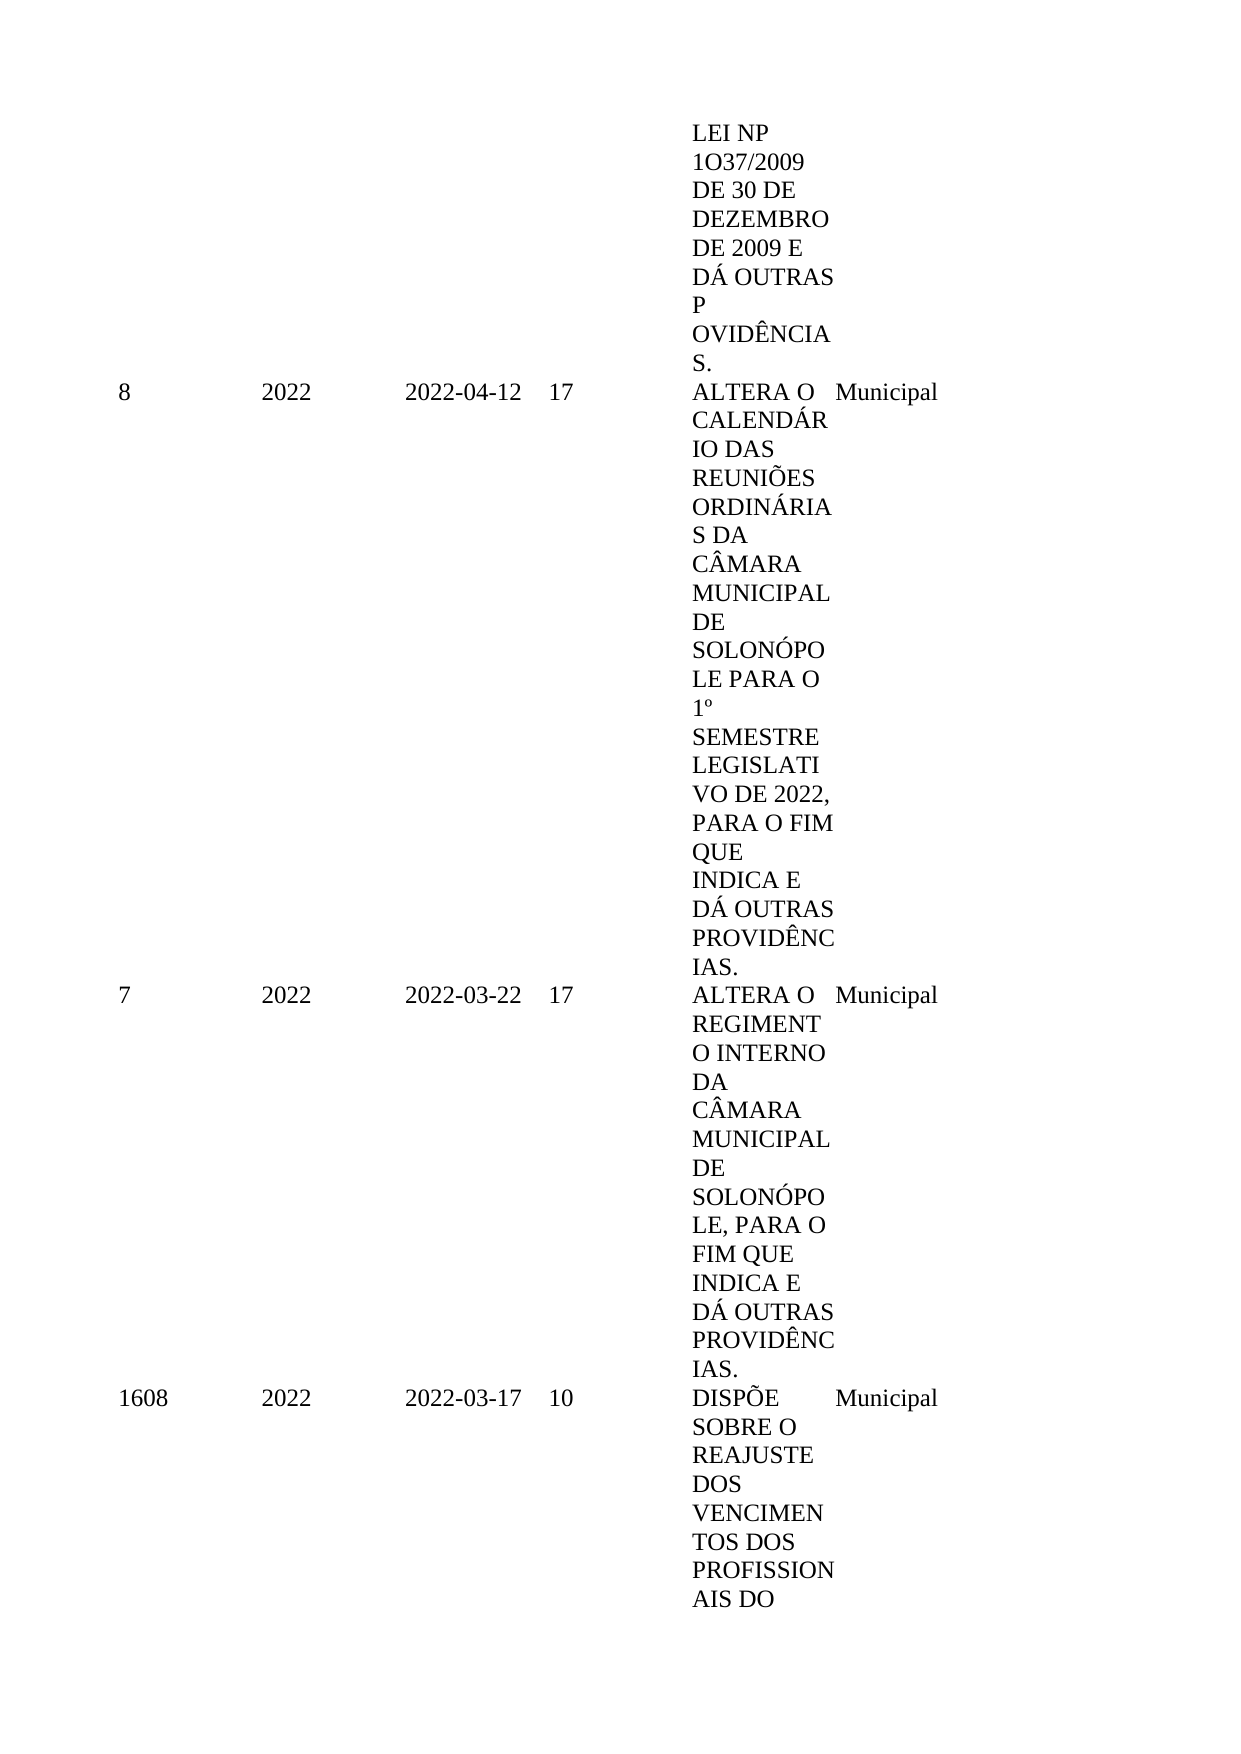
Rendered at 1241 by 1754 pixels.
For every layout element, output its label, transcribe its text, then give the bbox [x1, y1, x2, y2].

table_cell [979, 1383, 1122, 1613]
table_cell LEI NP 1O37/2009 DE 30 DE DEZEMBRO DE 2009 E DÁ OUTRAS P OVIDÊNCIAS. [692, 118, 835, 377]
table_cell 2022 [261, 1383, 405, 1613]
table_cell 2022 [261, 377, 405, 981]
table_cell Municipal [835, 377, 979, 981]
table_cell 2022-03-22 [405, 981, 548, 1383]
table_cell [548, 118, 692, 377]
table_cell 2022 [261, 981, 405, 1383]
table_cell [405, 118, 548, 377]
table_cell 7 [118, 981, 261, 1383]
table_cell [979, 981, 1122, 1383]
table_cell 2022-03-17 [405, 1383, 548, 1613]
table_cell 10 [548, 1383, 692, 1613]
table_cell DISPÕE SOBRE O REAJUSTE DOS VENCIMENTOS DOS PROFISSIONAIS DO [692, 1383, 835, 1613]
table_cell 17 [548, 377, 692, 981]
table_cell Municipal [835, 1383, 979, 1613]
table_cell ALTERA O CALENDÁRIO DAS REUNIÕES ORDINÁRIAS DA CÂMARA MUNICIPAL DE SOLONÓPOLE PARA O 1º SEMESTRE LEGISLATIVO DE 2022, PARA O FIM QUE INDICA E DÁ OUTRAS PROVIDÊNCIAS. [692, 377, 835, 981]
table_cell 17 [548, 981, 692, 1383]
table_cell Municipal [835, 981, 979, 1383]
table_cell [979, 377, 1122, 981]
table_cell 1608 [118, 1383, 261, 1613]
table_cell [979, 118, 1122, 377]
table_cell ALTERA O REGIMENTO INTERNO DA CÂMARA MUNICIPAL DE SOLONÓPOLE, PARA O FIM QUE INDICA E DÁ OUTRAS PROVIDÊNCIAS. [692, 981, 835, 1383]
table_cell 8 [118, 377, 261, 981]
table_cell [118, 118, 261, 377]
table_cell [835, 118, 979, 377]
table_cell [261, 118, 405, 377]
table_cell 2022-04-12 [405, 377, 548, 981]
